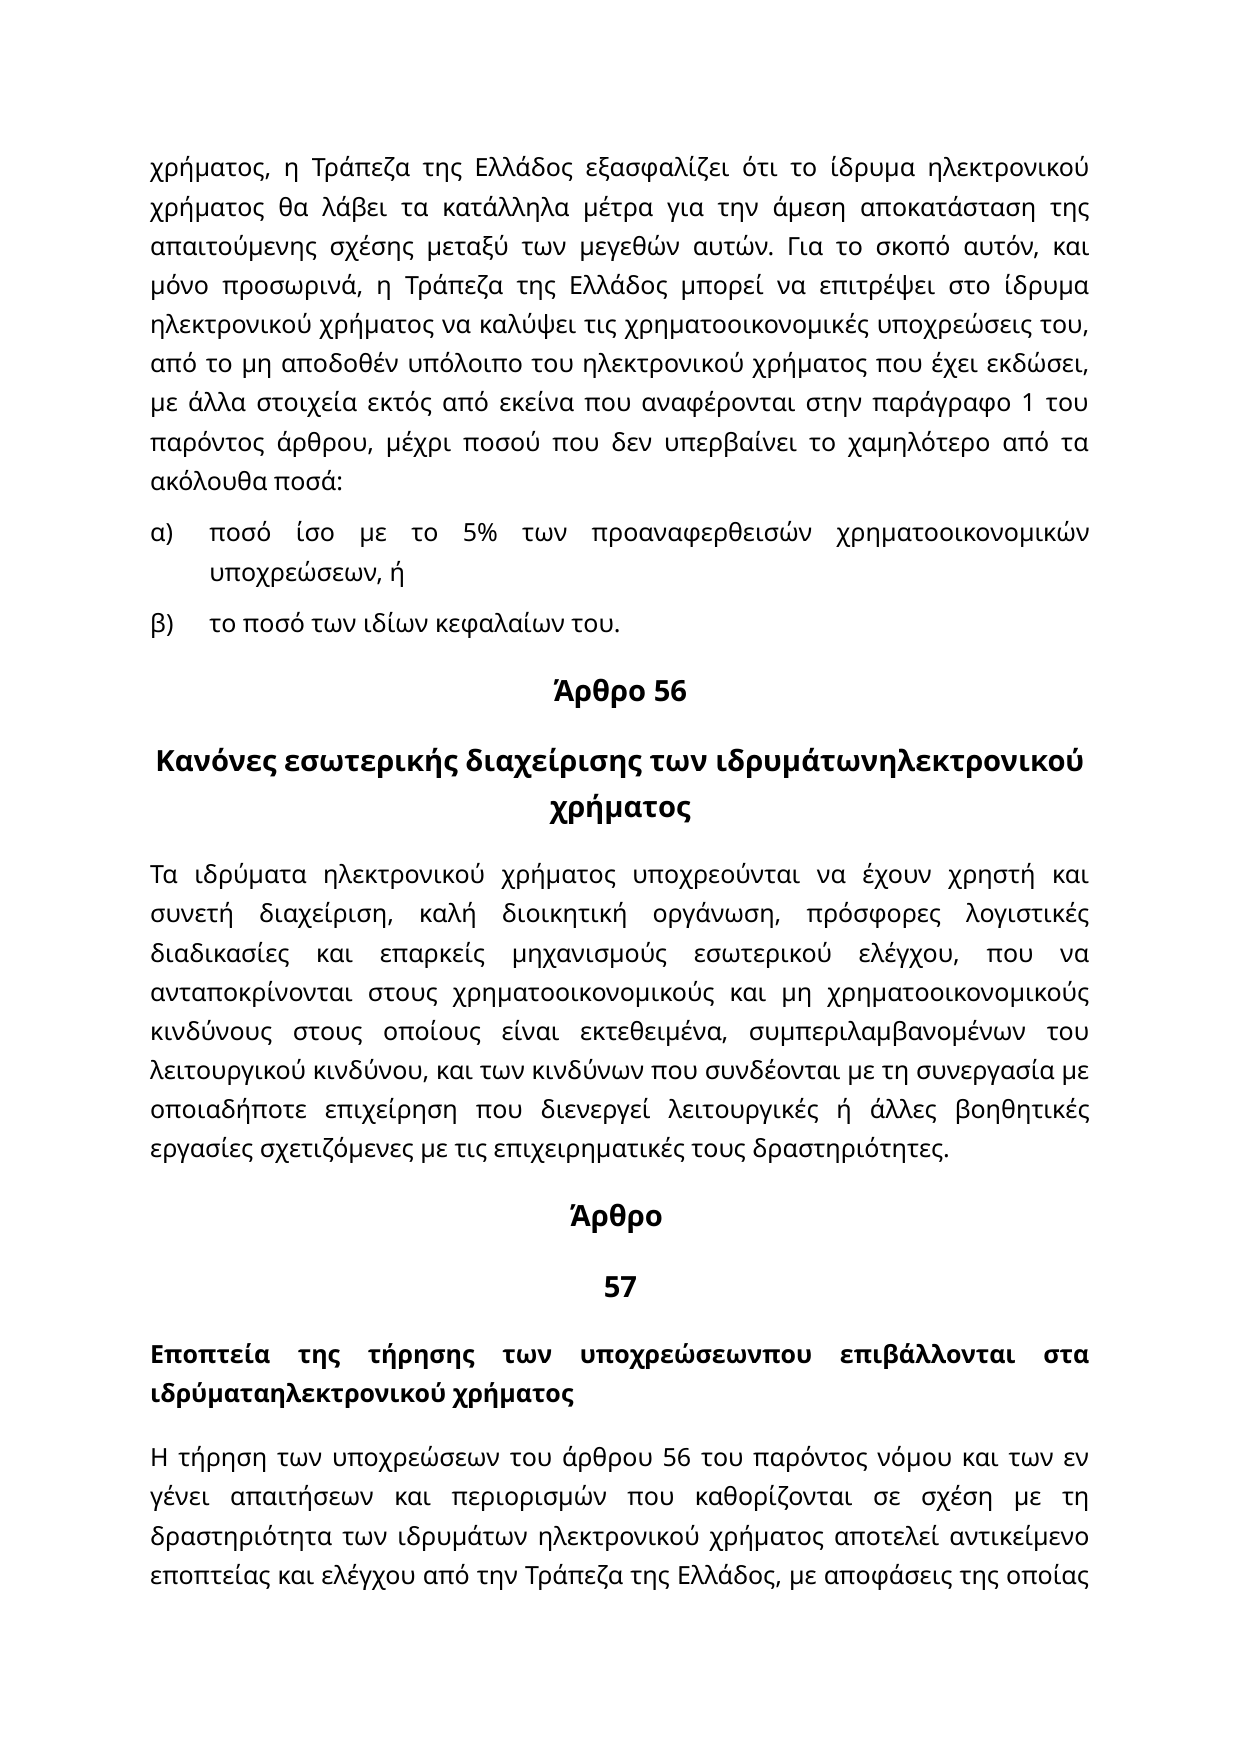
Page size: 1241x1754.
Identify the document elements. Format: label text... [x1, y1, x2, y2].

text Η τήρηση των υποχρεώσεων του άρθρου 56 του παρόντος νόμου και των εν γένει απαιτήσεων και περιορισμών που καθορίζονται σε σχέση με τη δραστηριότητα των ιδρυμάτων ηλεκτρονικού χρήματος αποτελεί αντικείμενο εποπτείας και ελέγχου από την Τράπεζα της Ελλάδος, με αποφάσεις της οποίας [150, 1440, 1090, 1591]
subtitle Κανόνες εσωτερικής διαχείρισης των ιδρυμάτωνηλεκτρονικού χρήματος [150, 741, 1090, 826]
list β) το ποσό των ιδίων κεφαλαίων του. [150, 606, 1090, 640]
text χρήματος, η Τράπεζα της Ελλάδος εξασφαλίζει ότι το ίδρυμα ηλεκτρονικού χρήματος θα λάβει τα κατάλληλα μέτρα για την άμεση αποκατάσταση της απαιτούμενης σχέσης μεταξύ των μεγεθών αυτών. Για το σκοπό αυτόν, και μόνο προσωρινά, η Τράπεζα της Ελλάδος μπορεί να επιτρέψει στο ίδρυμα ηλεκτρονικού χρήματος να καλύψει τις χρηματοοικονομικές υποχρεώσεις του, από το μη αποδοθέν υπόλοιπο του ηλεκτρονικού χρήματος που έχει εκδώσει, με άλλα στοιχεία εκτός από εκείνα που αναφέρονται στην παράγραφο 1 του παρόντος άρθρου, μέχρι ποσού που δεν υπερβαίνει το χαμηλότερο από τα ακόλουθα ποσά: [150, 150, 1090, 497]
text Τα ιδρύματα ηλεκτρονικού χρήματος υποχρεούνται να έχουν χρηστή και συνετή διαχείριση, καλή διοικητική οργάνωση, πρόσφορες λογιστικές διαδικασίες και επαρκείς μηχανισμούς εσωτερικού ελέγχου, που να ανταποκρίνονται στους χρηματοοικονομικούς και μη χρηματοοικονομικούς κινδύνους στους οποίους είναι εκτεθειμένα, συμπεριλαμβανομένων του λειτουργικού κινδύνου, και των κινδύνων που συνδέονται με τη συνεργασία με οποιαδήποτε επιχείρηση που διενεργεί λειτουργικές ή άλλες βοηθητικές εργασίες σχετιζόμενες με τις επιχειρηματικές τους δραστηριότητες. [150, 857, 1090, 1165]
subtitle Άρθρο [150, 1195, 1090, 1235]
subtitle Άρθρο 56 [150, 670, 1090, 710]
text Εποπτεία της τήρησης των υποχρεώσεωνπου επιβάλλονται στα ιδρύματαηλεκτρονικού χρήματος [150, 1336, 1090, 1410]
subtitle 57 [150, 1266, 1090, 1306]
list α) ποσό ίσο με το 5% των προαναφερθεισών χρηματοοικονομικών υποχρεώσεων, ή [150, 515, 1090, 588]
